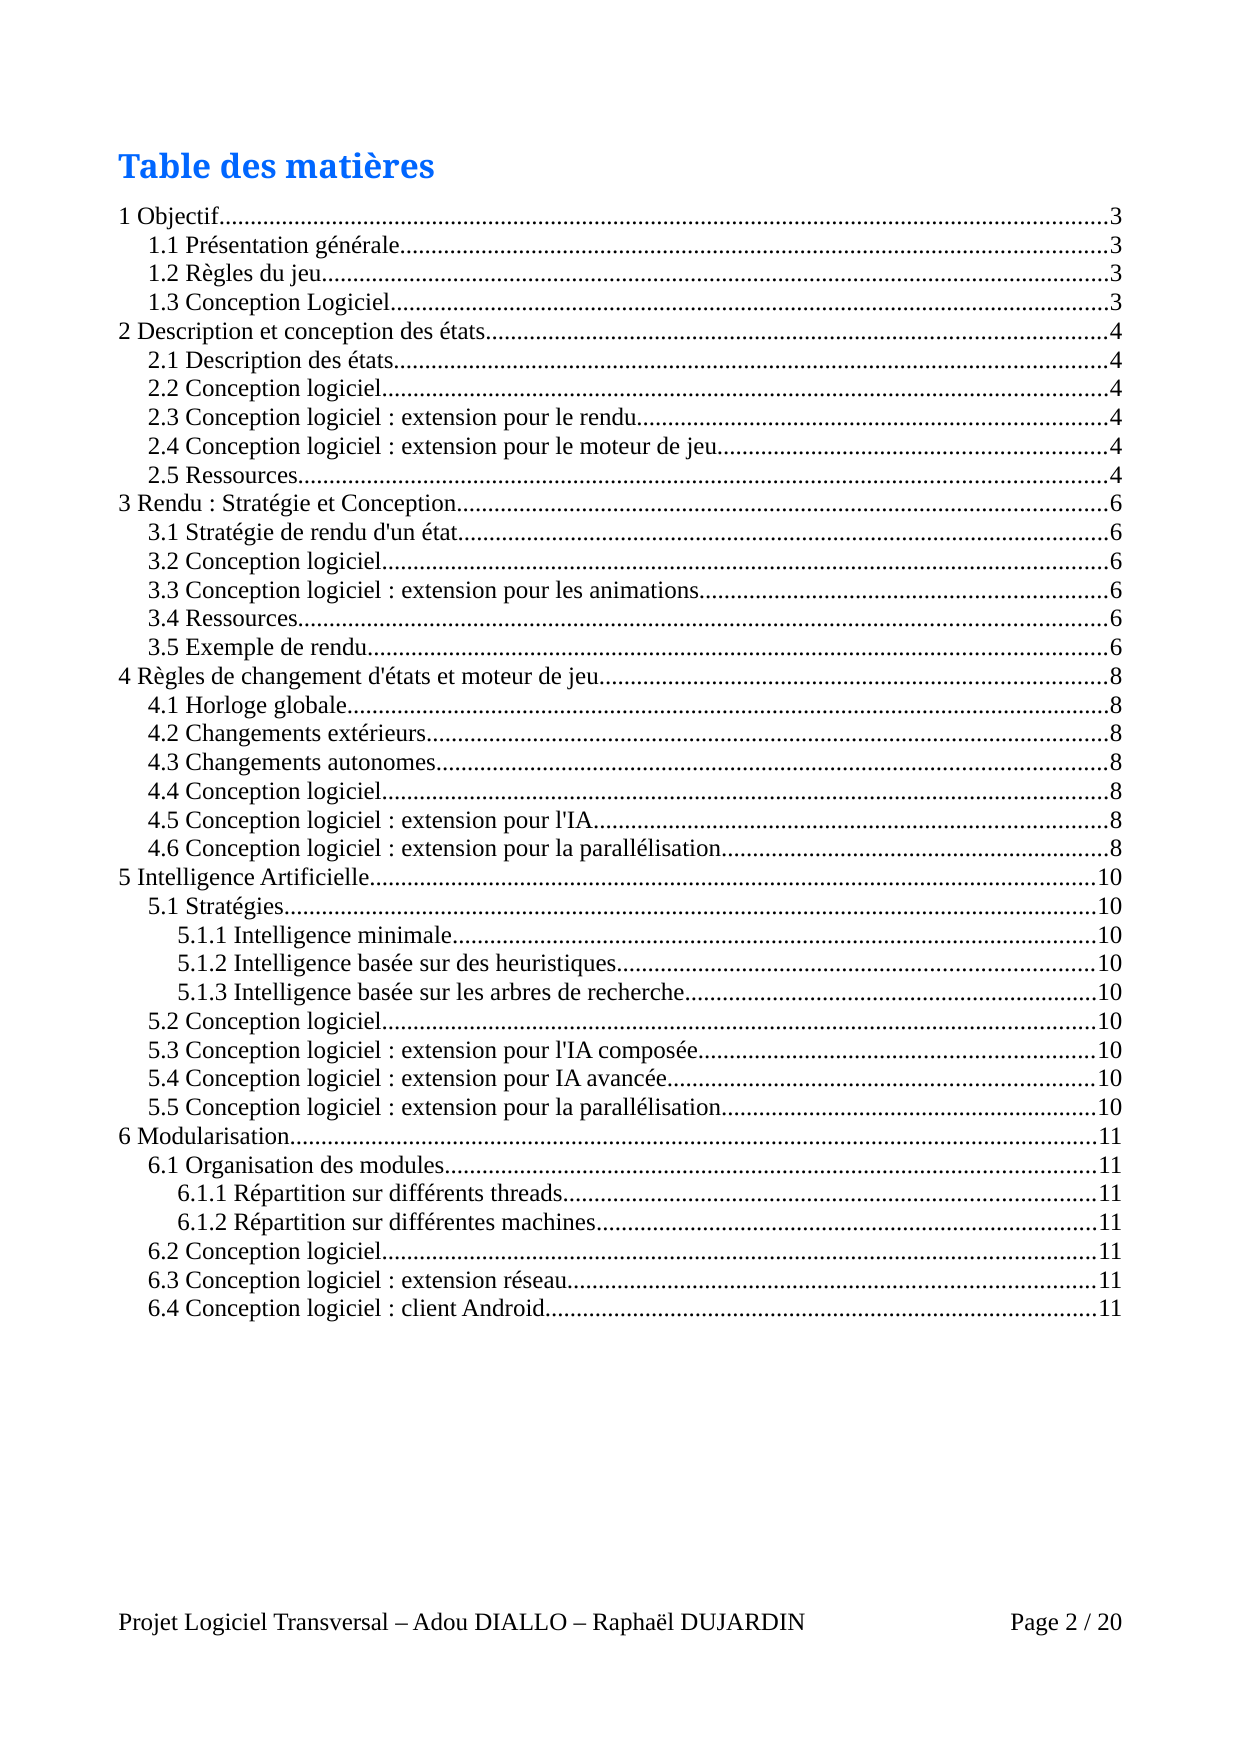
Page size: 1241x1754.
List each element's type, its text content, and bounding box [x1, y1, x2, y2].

text 3.5 Exemple de rendu 6 [148, 632, 1122, 661]
text 2.5 Ressources 4 [148, 460, 1122, 488]
text 5.1.1 Intelligence minimale 10 [177, 920, 1122, 948]
text 5.5 Conception logiciel : extension pour la parallélisation 10 [148, 1092, 1122, 1121]
text 4.1 Horloge globale 8 [148, 690, 1122, 718]
text 4.4 Conception logiciel 8 [148, 776, 1122, 805]
text 5 Intelligence Artificielle 10 [118, 862, 1122, 891]
text 2.2 Conception logiciel 4 [148, 373, 1122, 402]
text 2 Description et conception des états 4 [118, 316, 1122, 345]
text 6.1.2 Répartition sur différentes machines 11 [177, 1207, 1122, 1236]
subtitle Table des matières [118, 143, 1122, 188]
text 3.3 Conception logiciel : extension pour les animations 6 [148, 575, 1122, 603]
text 1 Objectif 3 [118, 201, 1122, 230]
text 4.2 Changements extérieurs 8 [148, 718, 1122, 747]
text 4.5 Conception logiciel : extension pour l'IA 8 [148, 805, 1122, 833]
text 5.3 Conception logiciel : extension pour l'IA composée 10 [148, 1035, 1122, 1063]
text 2.1 Description des états 4 [148, 345, 1122, 373]
text 4 Règles de changement d'états et moteur de jeu 8 [118, 661, 1122, 690]
text 5.1.3 Intelligence basée sur les arbres de recherche 10 [177, 977, 1122, 1006]
text 4.6 Conception logiciel : extension pour la parallélisation 8 [148, 833, 1122, 862]
text 6.4 Conception logiciel : client Android 11 [148, 1293, 1122, 1322]
text 5.1 Stratégies 10 [148, 891, 1122, 920]
text 5.1.2 Intelligence basée sur des heuristiques 10 [177, 948, 1122, 977]
text 5.2 Conception logiciel 10 [148, 1006, 1122, 1035]
text 3.1 Stratégie de rendu d'un état 6 [148, 517, 1122, 546]
text 5.4 Conception logiciel : extension pour IA avancée 10 [148, 1063, 1122, 1092]
text 2.3 Conception logiciel : extension pour le rendu 4 [148, 402, 1122, 431]
text 2.4 Conception logiciel : extension pour le moteur de jeu 4 [148, 431, 1122, 460]
text 1.3 Conception Logiciel 3 [148, 287, 1122, 316]
text 6.1.1 Répartition sur différents threads 11 [177, 1178, 1122, 1207]
text 1.1 Présentation générale 3 [148, 230, 1122, 258]
text 3.4 Ressources 6 [148, 603, 1122, 632]
text 3.2 Conception logiciel 6 [148, 546, 1122, 575]
text 6.2 Conception logiciel 11 [148, 1236, 1122, 1265]
text 6.1 Organisation des modules 11 [148, 1150, 1122, 1178]
text 6 Modularisation 11 [118, 1121, 1122, 1150]
text 3 Rendu : Stratégie et Conception 6 [118, 488, 1122, 517]
text 4.3 Changements autonomes 8 [148, 747, 1122, 776]
text 6.3 Conception logiciel : extension réseau 11 [148, 1265, 1122, 1293]
text 1.2 Règles du jeu 3 [148, 258, 1122, 287]
